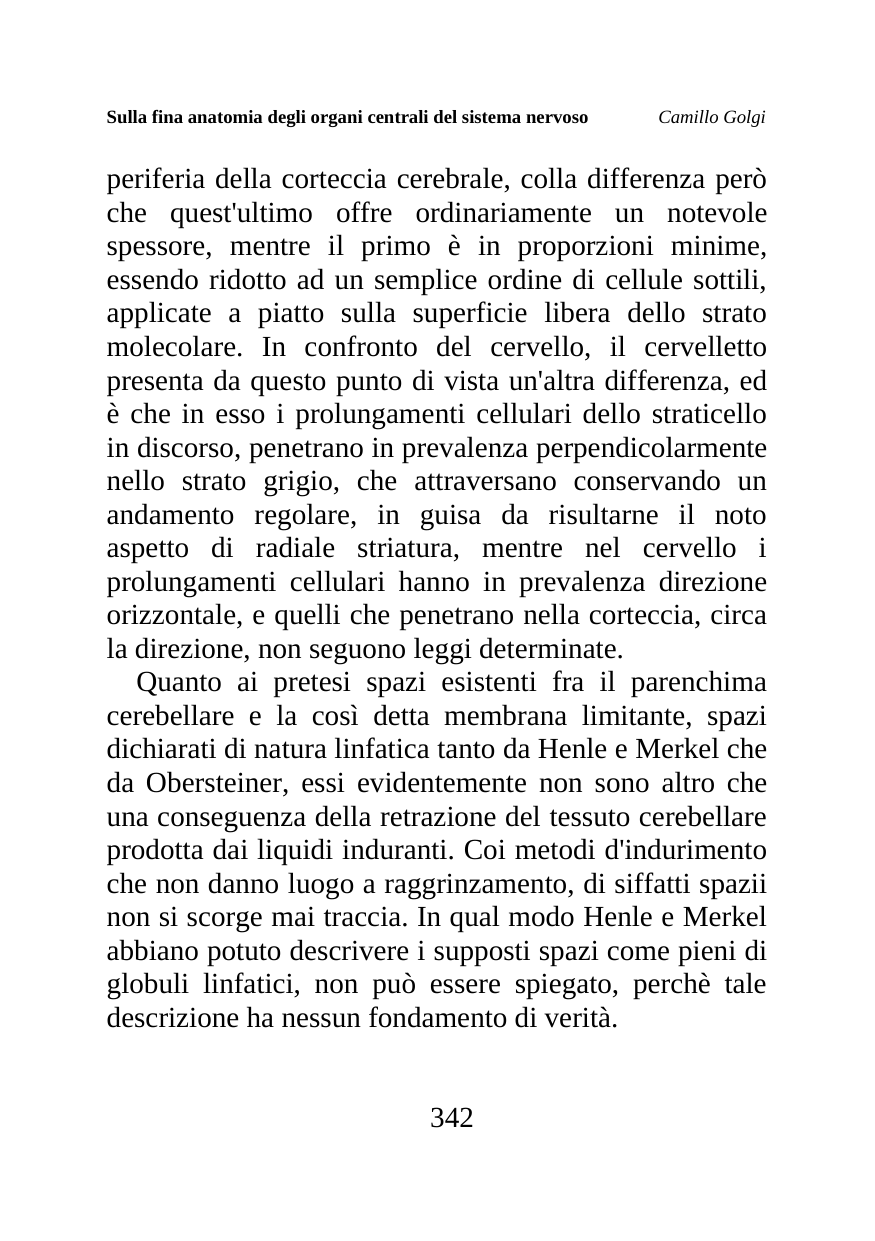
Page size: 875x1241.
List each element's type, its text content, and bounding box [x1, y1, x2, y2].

text periferia della corteccia cerebrale, colla differenza però che quest'ultimo offre ordinariamente un notevole spessore, mentre il primo è in proporzioni minime, essendo ridotto ad un semplice ordine di cellule sottili, applicate a piatto sulla superficie libera dello strato molecolare. In confronto del cervello, il cervelletto presenta da questo punto di vista un'altra differenza, ed è che in esso i prolungamenti cellulari dello straticello in discorso, penetrano in prevalenza perpendicolarmente nello strato grigio, che attraversano conservando un andamento regolare, in guisa da risultarne il noto aspetto di radiale striatura, mentre nel cervello i prolungamenti cellulari hanno in prevalenza direzione orizzontale, e quelli che penetrano nella corteccia, circa la direzione, non seguono leggi determinate. [106, 161, 768, 664]
text Quanto ai pretesi spazi esistenti fra il parenchima cerebellare e la così detta membrana limitante, spazi dichiarati di natura linfatica tanto da Henle e Merkel che da Obersteiner, essi evidentemente non sono altro che una conseguenza della retrazione del tessuto cerebellare prodotta dai liquidi induranti. Coi metodi d'indurimento che non danno luogo a raggrinzamento, di siffatti spazii non si scorge mai traccia. In qual modo Henle e Merkel abbiano potuto descrivere i supposti spazi come pieni di globuli linfatici, non può essere spiegato, perchè tale descrizione ha nessun fondamento di verità. [106, 664, 768, 1033]
